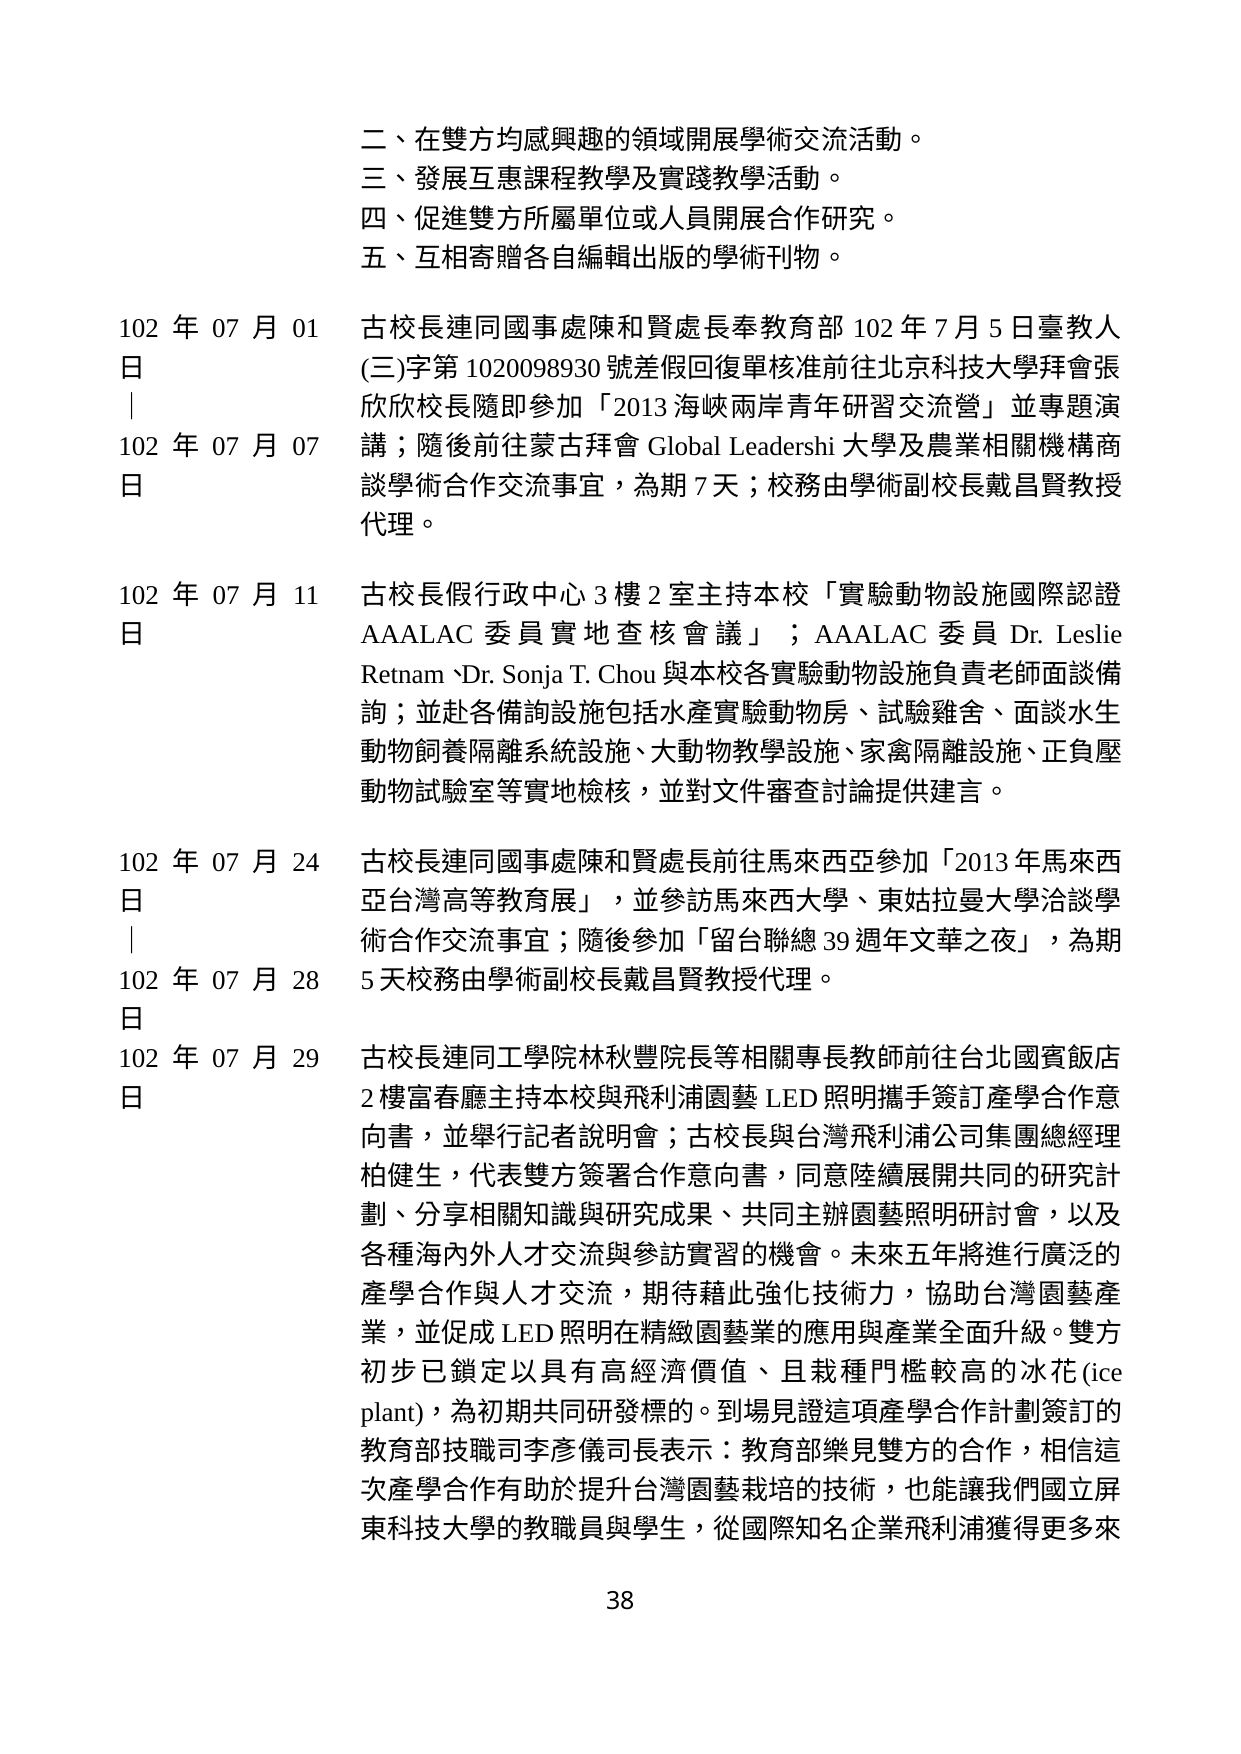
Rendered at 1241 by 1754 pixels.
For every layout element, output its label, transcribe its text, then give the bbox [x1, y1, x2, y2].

table_cell 102年07月01日 ｜ 102年07月07日 [115, 306, 322, 573]
table_cell 102年07月24日 ｜ 102年07月28日 [115, 840, 322, 1036]
table_cell [322, 840, 357, 1036]
table_cell 古校長連同國事處陳和賢處長奉教育部102年7月5日臺教人(三)字第1020098930號差假回復單核准前往北京科技大學拜會張欣欣校長隨即參加「2013海峽兩岸青年研習交流營」並專題演講；隨後前往蒙古拜會Global Leadershi大學及農業相關機構商談學術合作交流事宜，為期7天；校務由學術副校長戴昌賢教授代理。 [358, 306, 1125, 573]
table_cell [322, 1036, 357, 1547]
table_cell [322, 306, 357, 573]
table_cell 102年07月11日 [115, 573, 322, 840]
table_cell [322, 118, 357, 306]
table_cell [115, 118, 322, 306]
table_cell 二、在雙方均感興趣的領域開展學術交流活動。 三、發展互惠課程教學及實踐教學活動。 四、促進雙方所屬單位或人員開展合作研究。 五、互相寄贈各自編輯出版的學術刊物。 [358, 118, 1125, 306]
table_cell 古校長連同工學院林秋豐院長等相關專長教師前往台北國賓飯店2樓富春廳主持本校與飛利浦園藝LED照明攜手簽訂產學合作意向書，並舉行記者說明會；古校長與台灣飛利浦公司集團總經理柏健生，代表雙方簽署合作意向書，同意陸續展開共同的研究計劃、分享相關知識與研究成果、共同主辦園藝照明研討會，以及各種海內外人才交流與參訪實習的機會。未來五年將進行廣泛的產學合作與人才交流，期待藉此強化技術力，協助台灣園藝產業，並促成LED照明在精緻園藝業的應用與產業全面升級。雙方初步已鎖定以具有高經濟價值、且栽種門檻較高的冰花(ice plant)，為初期共同研發標的。到場見證這項產學合作計劃簽訂的教育部技職司李彥儀司長表示：教育部樂見雙方的合作，相信這次產學合作有助於提升台灣園藝栽培的技術，也能讓我們國立屏東科技大學的教職員與學生，從國際知名企業飛利浦獲得更多來 [358, 1036, 1125, 1547]
table_cell 古校長假行政中心3樓2室主持本校「實驗動物設施國際認證AAALAC委員實地查核會議」；AAALAC委員Dr. Leslie Retnam、Dr. Sonja T. Chou與本校各實驗動物設施負責老師面談備詢；並赴各備詢設施包括水產實驗動物房、試驗雞舍、面談水生動物飼養隔離系統設施、大動物教學設施、家禽隔離設施、正負壓動物試驗室等實地檢核，並對文件審查討論提供建言。 [358, 573, 1125, 840]
table_cell 102年07月29日 [115, 1036, 322, 1547]
table_cell 古校長連同國事處陳和賢處長前往馬來西亞參加「2013年馬來西亞台灣高等教育展」，並參訪馬來西大學、東姑拉曼大學洽談學術合作交流事宜；隨後參加「留台聯總39週年文華之夜」，為期5天校務由學術副校長戴昌賢教授代理。 [358, 840, 1125, 1036]
table_cell [322, 573, 357, 840]
